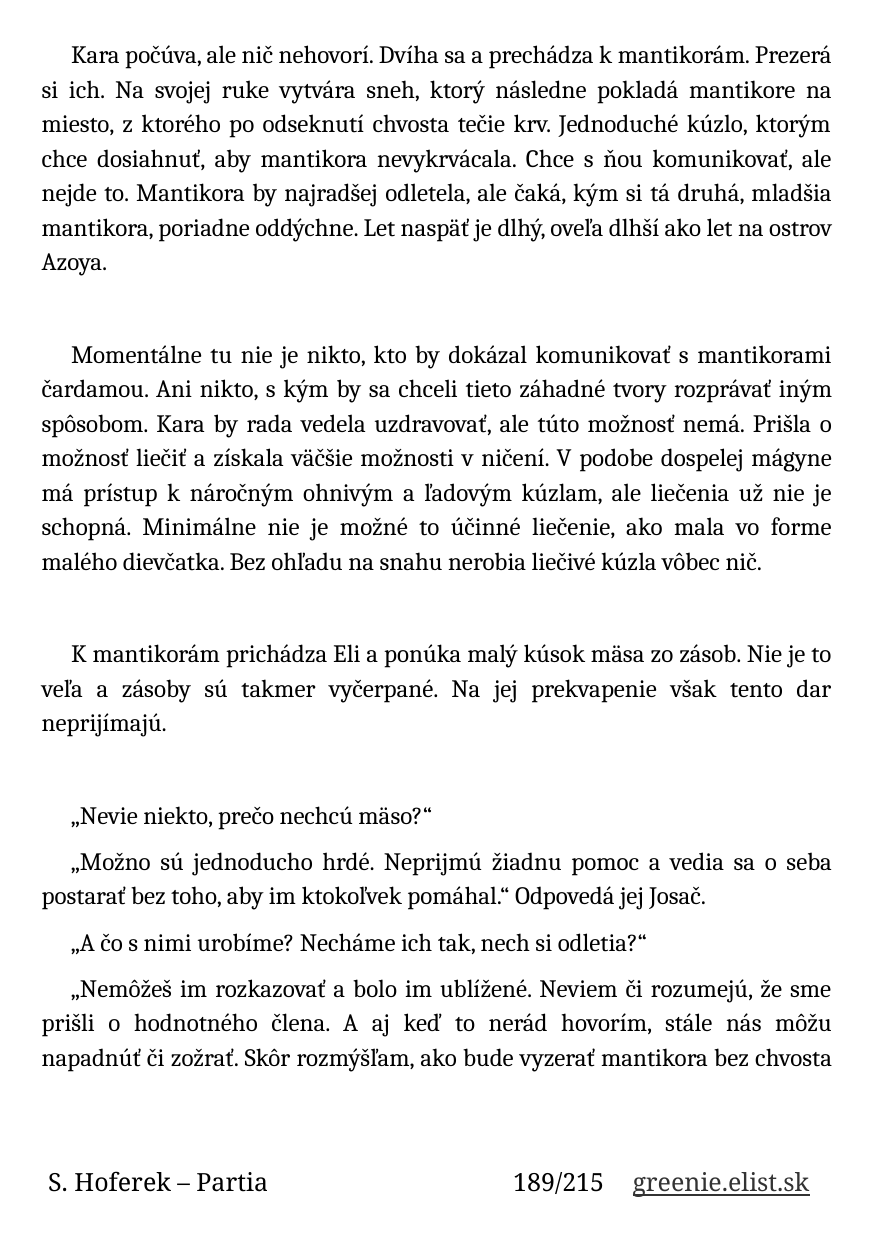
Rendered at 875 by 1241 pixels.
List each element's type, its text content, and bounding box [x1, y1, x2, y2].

text Momentálne tu nie je nikto, kto by dokázal komunikovať s mantikorami čardamou. Ani nikto, s kým by sa chceli tieto záhadné tvory rozprávať iným spôsobom. Kara by rada vedela uzdravovať, ale túto možnosť nemá. Prišla o možnosť liečiť a získala väčšie možnosti v ničení. V podobe dospelej mágyne má prístup k náročným ohnivým a ľadovým kúzlam, ale liečenia už nie je schopná. Minimálne nie je možné to účinné liečenie, ako mala vo forme malého dievčatka. Bez ohľadu na snahu nerobia liečivé kúzla vôbec nič. [41, 341, 833, 576]
text „Možno sú jednoducho hrdé. Neprijmú žiadnu pomoc a vedia sa o seba postarať bez toho, aby im ktokoľvek pomáhal.“ Odpovedá jej Josač. [41, 848, 833, 911]
text „A čo s nimi urobíme? Necháme ich tak, nech si odletia?“ [41, 928, 833, 957]
text „Nevie niekto, prečo nechcú mäso?“ [41, 802, 833, 830]
text K mantikorám prichádza Eli a ponúka malý kúsok mäsa zo zásob. Nie je to veľa a zásoby sú takmer vyčerpané. Na jej prekvapenie však tento dar neprijímajú. [41, 640, 833, 738]
text Kara počúva, ale nič nehovorí. Dvíha sa a prechádza k mantikorám. Prezerá si ich. Na svojej ruke vytvára sneh, ktorý následne pokladá mantikore na miesto, z ktorého po odseknutí chvosta tečie krv. Jednoduché kúzlo, ktorým chce dosiahnuť, aby mantikora nevykrvácala. Chce s ňou komunikovať, ale nejde to. Mantikora by najradšej odletela, ale čaká, kým si tá druhá, mladšia mantikora, poriadne oddýchne. Let naspäť je dlhý, oveľa dlhší ako let na ostrov Azoya. [41, 41, 833, 277]
text „Nemôžeš im rozkazovať a bolo im ublížené. Neviem či rozumejú, že sme prišli o hodnotného člena. A aj keď to nerád hovorím, stále nás môžu napadnúť či zožrať. Skôr rozmýšľam, ako bude vyzerať mantikora bez chvosta [41, 975, 833, 1072]
